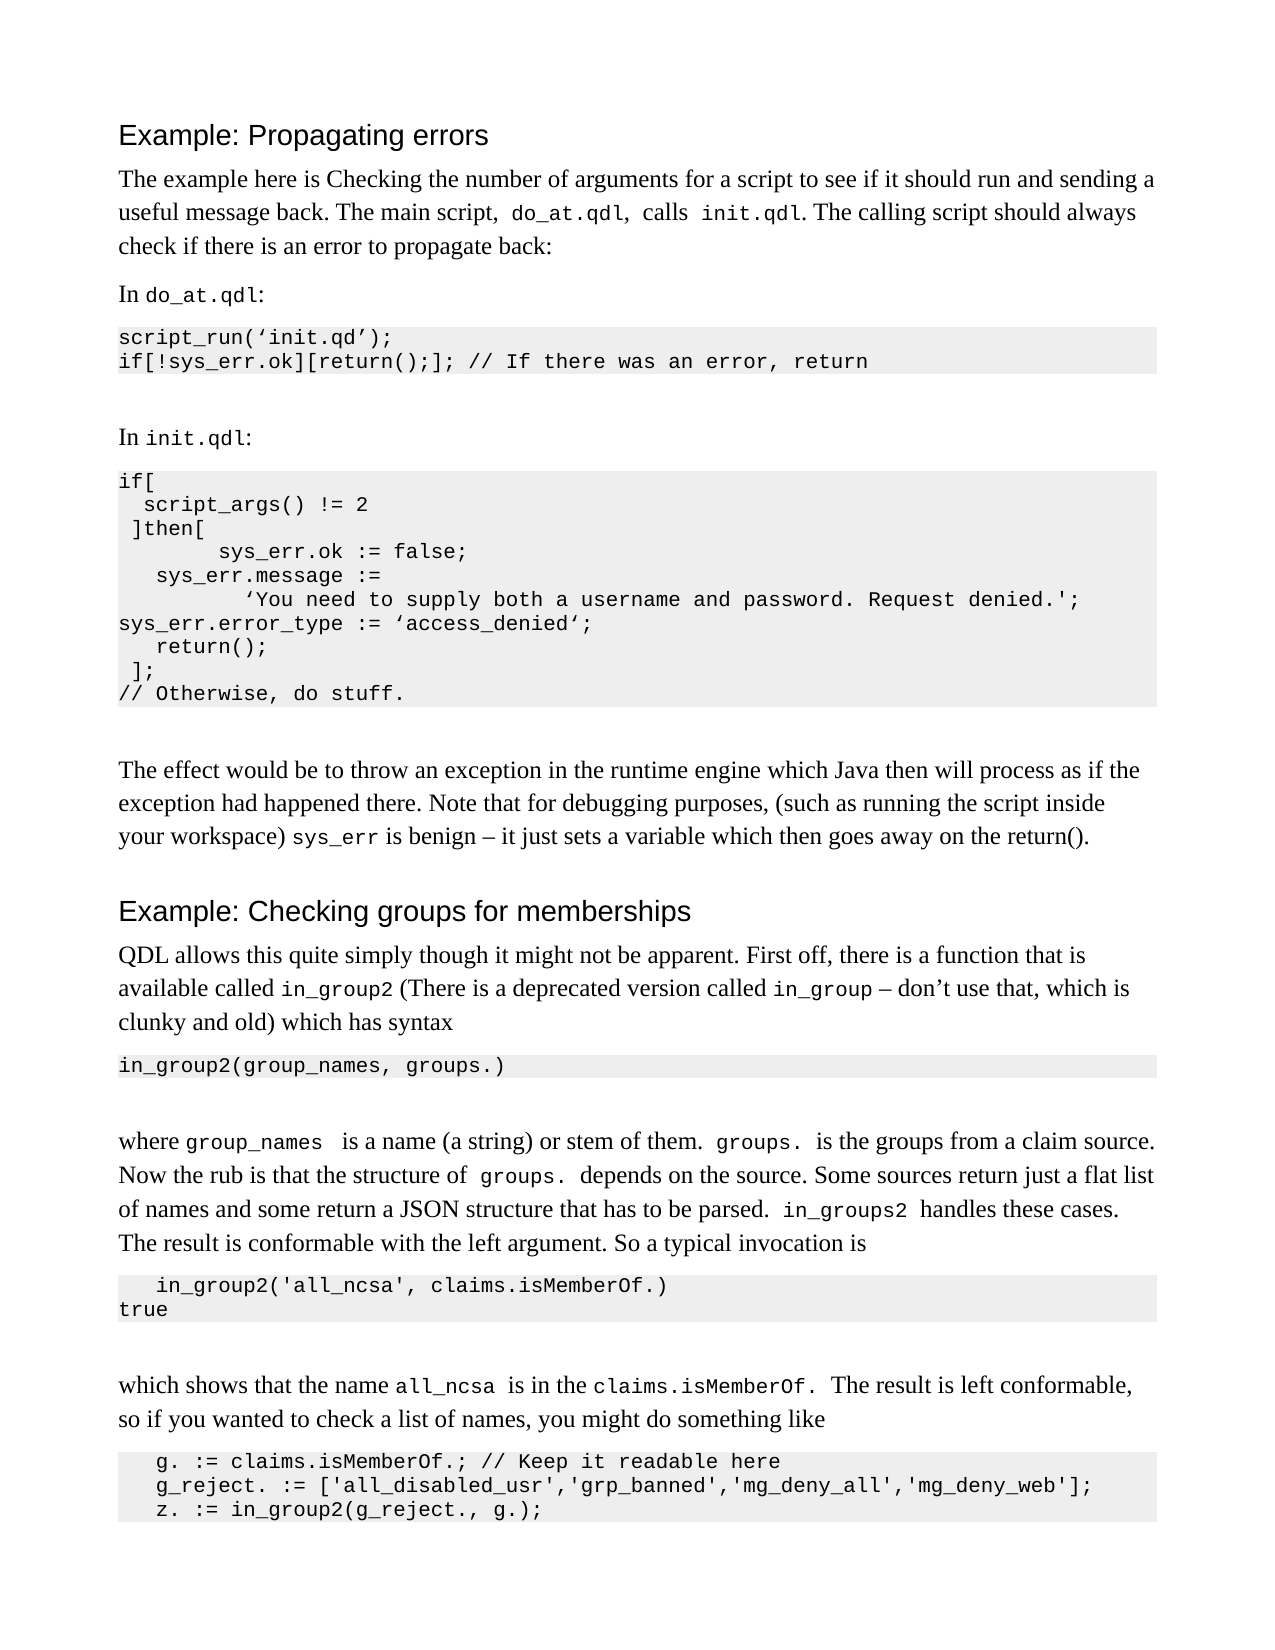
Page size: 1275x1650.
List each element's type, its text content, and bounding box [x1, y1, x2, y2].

text sys_err.error_type := ‘access_denied‘; [118, 612, 1157, 636]
text which shows that the name all_ncsa is in the claims.isMemberOf. The result is left conformable, so if you wanted to check a list of names, you might do something like [118, 1370, 1157, 1433]
text in_group2('all_ncsa', claims.isMemberOf.) [118, 1275, 1157, 1299]
text in_group2(group_names, groups.) [118, 1055, 1157, 1078]
text g_reject. := ['all_disabled_usr','grp_banned','mg_deny_all','mg_deny_web']; [118, 1475, 1157, 1499]
text if[!sys_err.ok][return();]; // If there was an error, return [118, 351, 1157, 374]
text script_run(‘init.qd’); [118, 327, 1157, 351]
text z. := in_group2(g_reject., g.); [118, 1499, 1157, 1522]
text // Otherwise, do stuff. [118, 683, 1157, 707]
text The effect would be to throw an exception in the runtime engine which Java then will process as if the exception had happened there. Note that for debugging purposes, (such as running the script inside your workspace) sys_err is benign – it just sets a variable which then goes away on the return(). [118, 755, 1157, 850]
text In init.qdl: [118, 422, 1157, 452]
text ]then[ [118, 518, 1157, 542]
text sys_err.ok := false; [118, 542, 1157, 565]
text sys_err.message := [118, 565, 1157, 589]
subtitle Example: Propagating errors [118, 118, 1157, 152]
text true [118, 1299, 1157, 1322]
text if[ [118, 471, 1157, 494]
text g. := claims.isMemberOf.; // Keep it readable here [118, 1452, 1157, 1475]
subtitle Example: Checking groups for memberships [118, 894, 1157, 928]
text QDL allows this quite simply though it might not be apparent. First off, there is a function that is available called in_group2 (There is a deprecated version called in_group – don’t use that, which is clunky and old) which has syntax [118, 940, 1157, 1036]
text ]; [118, 660, 1157, 683]
text script_args() != 2 [118, 494, 1157, 518]
text ‘You need to supply both a username and password. Request denied.'; [118, 589, 1157, 612]
text return(); [118, 636, 1157, 660]
text The example here is Checking the number of arguments for a script to see if it should run and sending a useful message back. The main script, do_at.qdl, calls init.qdl. The calling script should always check if there is an error to propagate back: [118, 164, 1157, 260]
text In do_at.qdl: [118, 279, 1157, 308]
text where group_names is a name (a string) or stem of them. groups. is the groups from a claim source. Now the rub is that the structure of groups. depends on the source. Some sources return just a flat list of names and some return a JSON structure that has to be parsed. in_groups2 handles these cases. The result is conformable with the left argument. So a typical invocation is [118, 1126, 1157, 1256]
